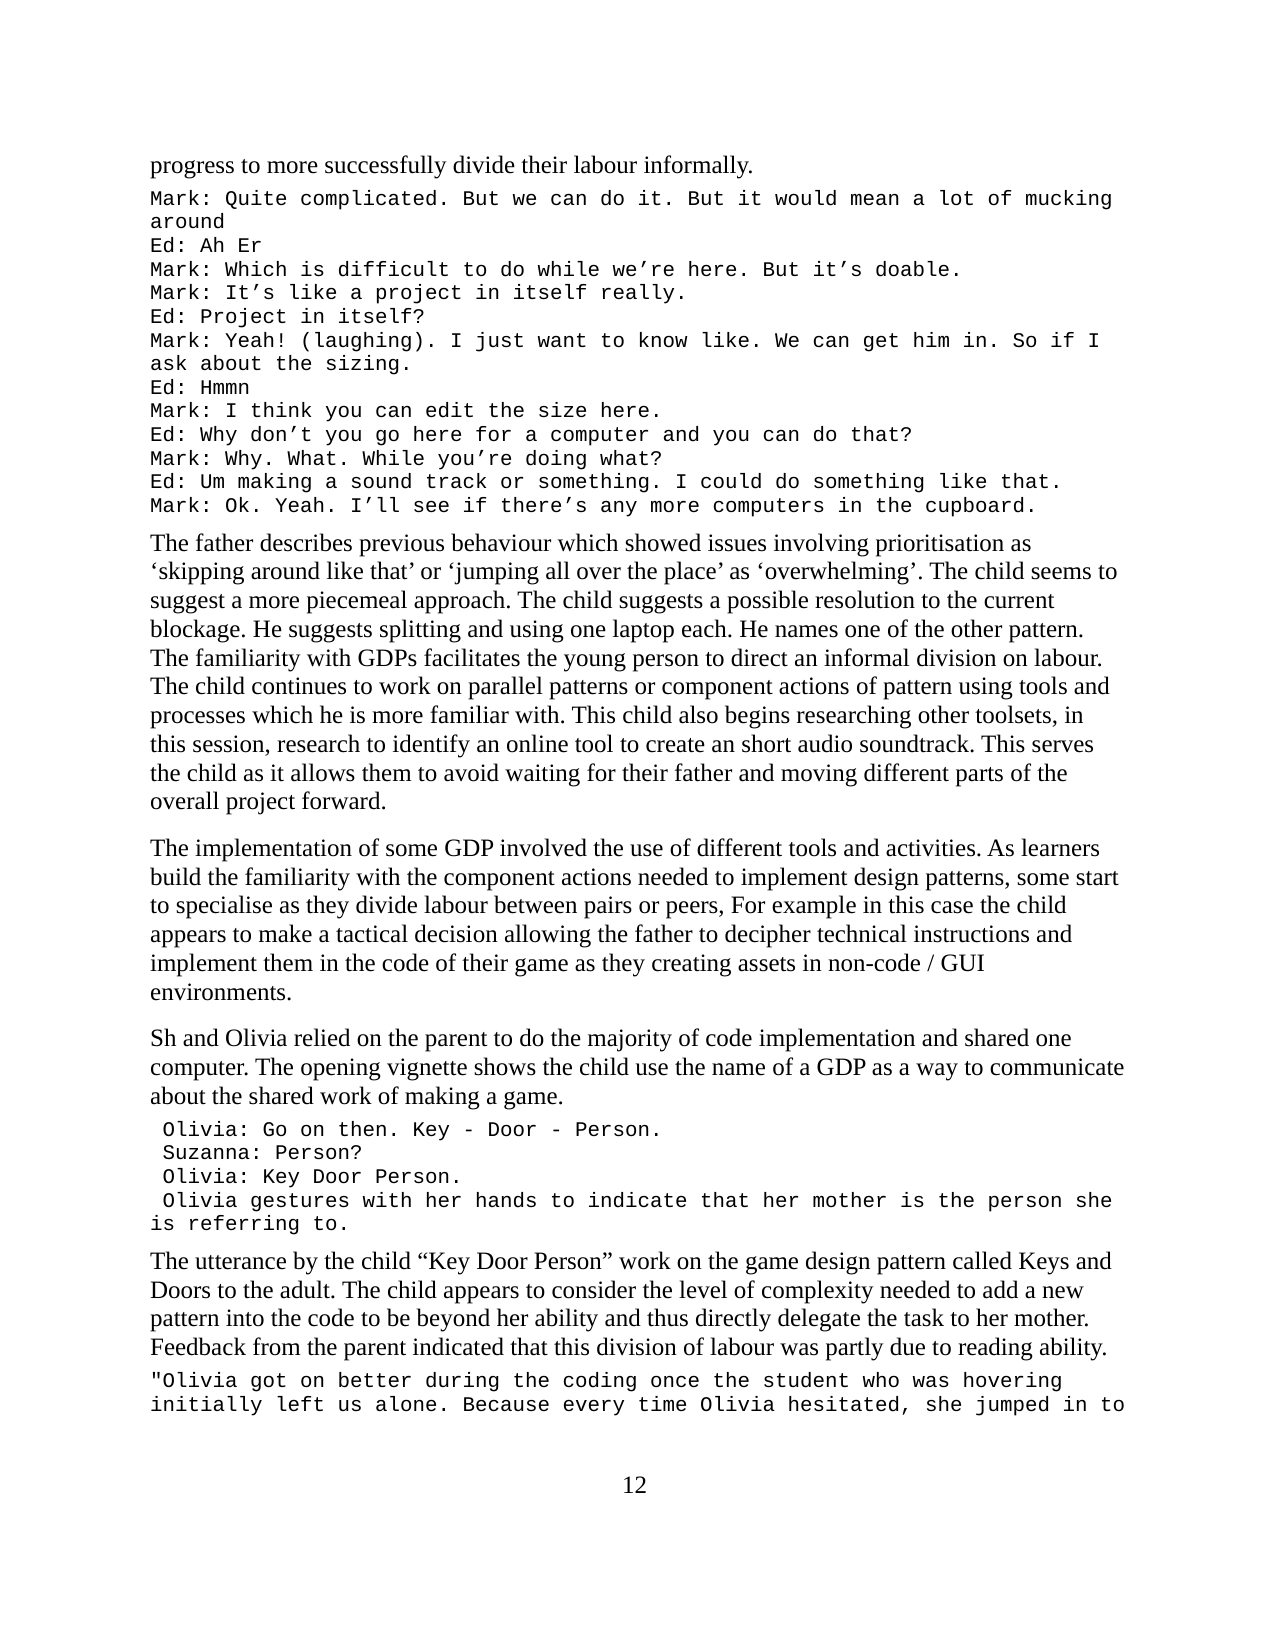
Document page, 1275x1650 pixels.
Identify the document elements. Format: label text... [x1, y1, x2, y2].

text Olivia gestures with her hands to indicate that her mother is the person she is referring to. [150, 1190, 1125, 1237]
text Olivia: Go on then. Key - Door - Person. [150, 1119, 1125, 1142]
text Olivia: Key Door Person. [150, 1166, 1125, 1190]
text Ed: Why don’t you go here for a computer and you can do that? [150, 424, 1125, 448]
text Mark: Quite complicated. But we can do it. But it would mean a lot of mucking around [150, 188, 1125, 235]
text Ed: Hmmn [150, 377, 1125, 401]
text progress to more successfully divide their labour informally. [150, 150, 1125, 179]
text Mark: I think you can edit the size here. [150, 401, 1125, 424]
text Suzanna: Person? [150, 1142, 1125, 1166]
text Mark: Yeah! (laughing). I just want to know like. We can get him in. So if I ask about the sizing. [150, 329, 1125, 377]
text Ed: Project in itself? [150, 306, 1125, 329]
text Mark: Why. What. While you’re doing what? [150, 448, 1125, 471]
text Ed: Ah Er [150, 235, 1125, 259]
text Mark: Ok. Yeah. I’ll see if there’s any more computers in the cupboard. [150, 495, 1125, 519]
text Ed: Um making a sound track or something. I could do something like that. [150, 471, 1125, 495]
text The implementation of some GDP involved the use of different tools and activities. As learners build the familiarity with the component actions needed to implement design patterns, some start to specialise as they divide labour between pairs or peers, For example in this case the child appears to make a tactical decision allowing the father to decipher technical instructions and implement them in the code of their game as they creating assets in non-code / GUI environments. [150, 833, 1125, 1006]
text Mark: Which is difficult to do while we’re here. But it’s doable. [150, 259, 1125, 282]
text Mark: It’s like a project in itself really. [150, 282, 1125, 306]
text Sh and Olivia relied on the parent to do the majority of code implementation and shared one computer. The opening vignette shows the child use the name of a GDP as a way to communicate about the shared work of making a game. [150, 1023, 1125, 1110]
text The father describes previous behaviour which showed issues involving prioritisation as ‘skipping around like that’ or ‘jumping all over the place’ as ‘overwhelming’. The child seems to suggest a more piecemeal approach. The child suggests a possible resolution to the current blockage. He suggests splitting and using one laptop each. He names one of the other pattern. The familiarity with GDPs facilitates the young person to direct an informal division on labour. The child continues to work on parallel patterns or component actions of pattern using tools and processes which he is more familiar with. This child also begins researching other toolsets, in this session, research to identify an online tool to create an short audio soundtrack. This serves the child as it allows them to avoid waiting for their father and moving different parts of the overall project forward. [150, 528, 1125, 815]
text The utterance by the child “Key Door Person” work on the game design pattern called Keys and Doors to the adult. The child appears to consider the level of complexity needed to add a new pattern into the code to be beyond her ability and thus directly delegate the task to her mother. Feedback from the parent indicated that this division of labour was partly due to reading ability. [150, 1246, 1125, 1361]
text "Olivia got on better during the coding once the student who was hovering initially left us alone. Because every time Olivia hesitated, she jumped in to [150, 1370, 1125, 1417]
